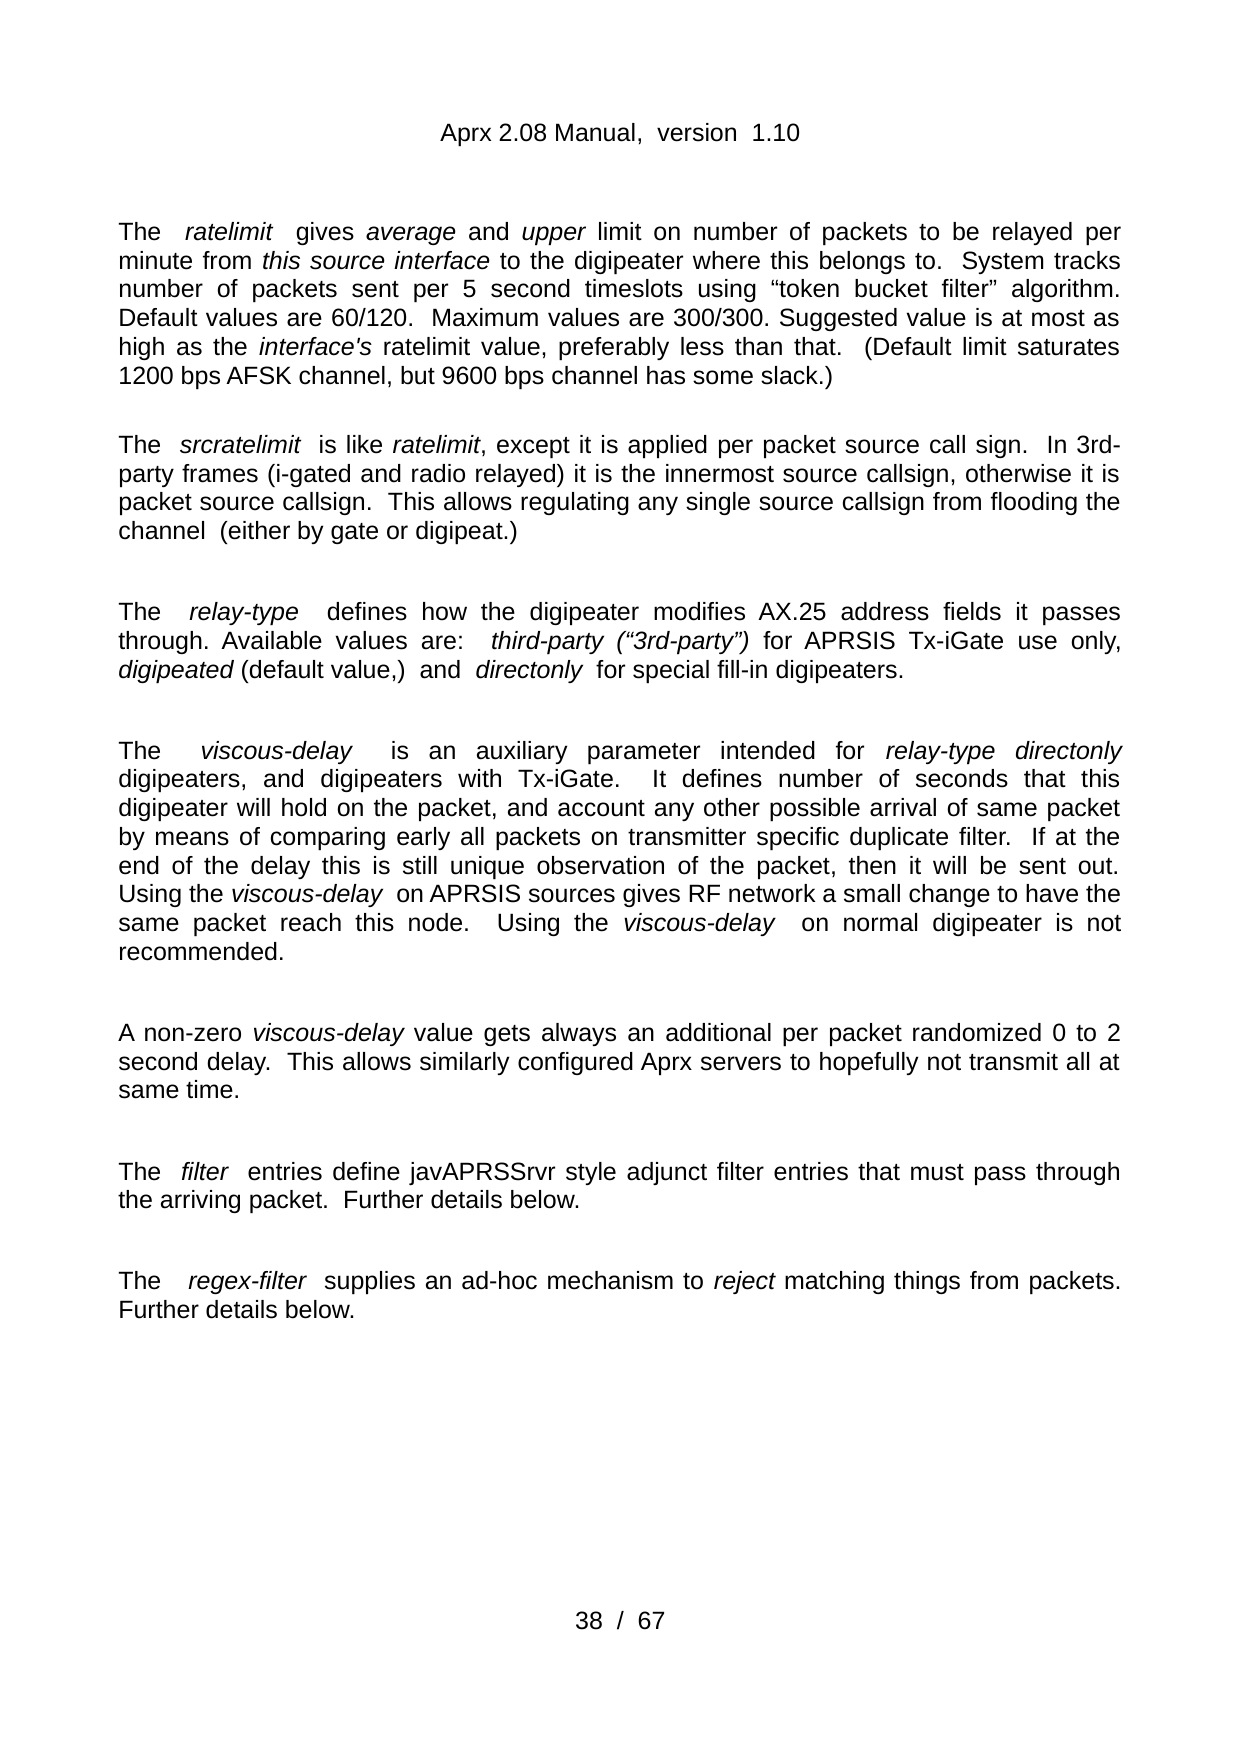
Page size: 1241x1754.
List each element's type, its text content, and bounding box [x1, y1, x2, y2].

text The regex-filter supplies an ad-hoc mechanism to reject matching things from packets. Further details below. [118, 1266, 1122, 1324]
text The viscous-delay is an auxiliary parameter intended for relay-type directonly digipeaters, and digipeaters with Tx-iGate. It defines number of seconds that this digipeater will hold on the packet, and account any other possible arrival of same packet by means of comparing early all packets on transmitter specific duplicate filter. If at the end of the delay this is still unique observation of the packet, then it will be sent out. Using the viscous-delay on APRSIS sources gives RF network a small change to have the same packet reach this node. Using the viscous-delay on normal digipeater is not recommended. [118, 736, 1122, 966]
text A non-zero viscous-delay value gets always an additional per packet randomized 0 to 2 second delay. This allows similarly configured Aprx servers to hopefully not transmit all at same time. [118, 1018, 1122, 1104]
text The srcratelimit is like ratelimit, except it is applied per packet source call sign. In 3rd-party frames (i-gated and radio relayed) it is the innermost source callsign, otherwise it is packet source callsign. This allows regulating any single source callsign from flooding the channel (either by gate or digipeat.) [118, 430, 1122, 545]
text The ratelimit gives average and upper limit on number of packets to be relayed per minute from this source interface to the digipeater where this belongs to. System tracks number of packets sent per 5 second timeslots using “token bucket filter” algorithm. Default values are 60/120. Maximum values are 300/300. Suggested value is at most as high as the interface's ratelimit value, preferably less than that. (Default limit saturates 1200 bps AFSK channel, but 9600 bps channel has some slack.) [118, 217, 1122, 389]
text The relay-type defines how the digipeater modifies AX.25 address fields it passes through. Available values are: third-party (“3rd-party”) for APRSIS Tx-iGate use only, digipeated (default value,) and directonly for special fill-in digipeaters. [118, 597, 1122, 683]
text The filter entries define javAPRSSrvr style adjunct filter entries that must pass through the arriving packet. Further details below. [118, 1157, 1122, 1214]
